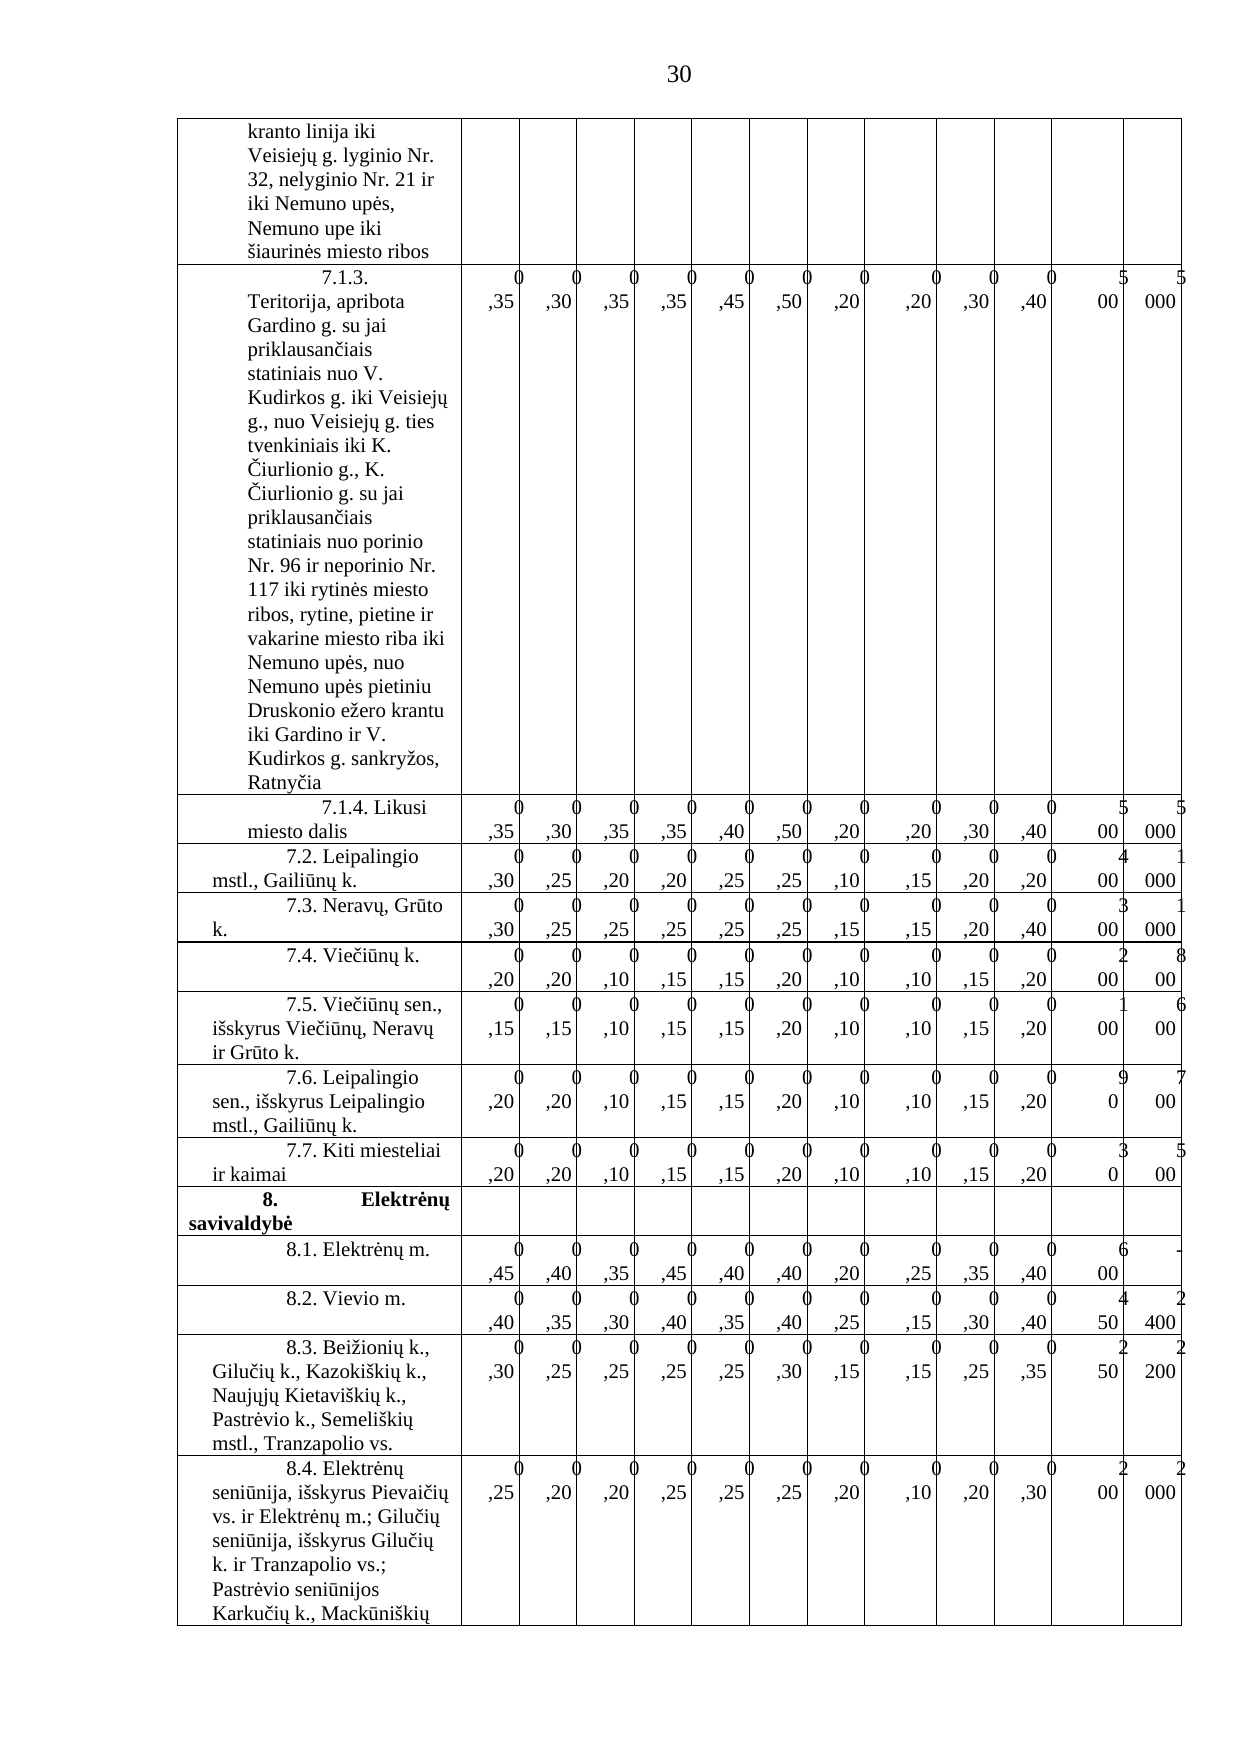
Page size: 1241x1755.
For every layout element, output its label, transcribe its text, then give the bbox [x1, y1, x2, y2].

table_cell 0,15 [462, 992, 519, 1064]
table_cell 8.2. Vievio m. [178, 1286, 461, 1334]
table_cell 0,10 [808, 943, 864, 991]
table_cell 0,15 [937, 943, 994, 991]
table_cell 0,50 [750, 265, 807, 794]
table_cell [1052, 1187, 1123, 1235]
table_cell 600 [1124, 992, 1181, 1064]
table_cell [462, 1187, 519, 1235]
table_cell 5 000 [1124, 795, 1181, 843]
table_cell 0,10 [577, 1138, 634, 1186]
table_cell 0,15 [865, 893, 936, 941]
table_cell 0,15 [937, 1138, 994, 1186]
table_cell 700 [1124, 1065, 1181, 1137]
table_cell 0,20 [937, 844, 994, 892]
table_cell 0,20 [937, 893, 994, 941]
table_cell [692, 1187, 749, 1235]
table_cell 0,20 [995, 844, 1051, 892]
table_cell [865, 1187, 936, 1235]
table_cell 0,30 [520, 119, 576, 263]
table_cell 0,50 [750, 119, 807, 263]
table_cell 400 [1052, 844, 1123, 892]
table_cell 0,25 [750, 1456, 807, 1624]
table_cell 0,25 [692, 1456, 749, 1624]
table_cell 7.4. Viečiūnų k. [178, 943, 461, 991]
table_cell 0,20 [520, 1138, 576, 1186]
table_cell 8.3. Beižionių k., Gilučių k., Kazokiškių k., Naujųjų Kietaviškių k., Pastrėvio k., Semeliškių mstl., Tranzapolio vs. [178, 1335, 461, 1455]
table_cell 0,25 [937, 1335, 994, 1455]
table_cell 0,10 [577, 992, 634, 1064]
table_cell 0,30 [577, 119, 634, 263]
table_cell 0,40 [520, 1236, 576, 1284]
table_cell 0,10 [865, 943, 936, 991]
table_cell 0,15 [635, 1065, 691, 1137]
table_cell 200 [1052, 1456, 1123, 1624]
table_cell 0,25 [692, 844, 749, 892]
table_cell 0,25 [520, 1335, 576, 1455]
table_cell 0,40 [995, 795, 1051, 843]
table_cell 0,40 [692, 1236, 749, 1284]
table_cell 2 400 [1124, 1286, 1181, 1334]
table_cell 0,25 [635, 1456, 691, 1624]
table_cell 0,30 [995, 1456, 1051, 1624]
table_cell 0,15 [937, 992, 994, 1064]
table_cell 0,20 [577, 844, 634, 892]
table_cell 0,15 [937, 1065, 994, 1137]
table_cell 0,35 [635, 265, 691, 794]
table_cell 0,30 [937, 1286, 994, 1334]
table_cell 200 [1052, 943, 1123, 991]
table_cell kranto linija iki Veisiejų g. lyginio Nr. 32, nelyginio Nr. 21 ir iki Nemuno upės, Nemuno upe iki šiaurinės miesto ribos [178, 119, 461, 263]
table_cell - [1124, 1236, 1181, 1284]
table_cell 0,20 [577, 1456, 634, 1624]
table_cell 0,30 [937, 265, 994, 794]
table_cell 0,30 [462, 844, 519, 892]
table_cell 0,25 [577, 893, 634, 941]
table_cell 0,40 [995, 893, 1051, 941]
table_cell 0,25 [635, 893, 691, 941]
table_cell 250 [1052, 1335, 1123, 1455]
table_cell 2 200 [1124, 1335, 1181, 1455]
table_cell 7.5. Viečiūnų sen., išskyrus Viečiūnų, Neravų ir Grūto k. [178, 992, 461, 1064]
table_cell 500 [1052, 265, 1123, 794]
table_cell 90 [1052, 1065, 1123, 1137]
table_cell 0,20 [995, 992, 1051, 1064]
table_cell 0,20 [750, 992, 807, 1064]
table_cell 100 [1052, 992, 1123, 1064]
table_cell 7.2. Leipalingio mstl., Gailiūnų k. [178, 844, 461, 892]
table_cell 0,20 [462, 1138, 519, 1186]
table_cell 8. Elektrėnų savivaldybė [178, 1187, 461, 1235]
table_cell 0,15 [808, 1335, 864, 1455]
table_cell 500 [1052, 795, 1123, 843]
table_cell 0,25 [462, 1456, 519, 1624]
table_cell 500 [1124, 1138, 1181, 1186]
table_cell 0,55 [692, 119, 749, 263]
table_cell 0,30 [520, 265, 576, 794]
table_cell 0,25 [692, 893, 749, 941]
table_cell [635, 1187, 691, 1235]
table_cell [937, 1187, 994, 1235]
table_cell 0,15 [692, 943, 749, 991]
table_cell 0,25 [750, 893, 807, 941]
table_cell 0,25 [520, 893, 576, 941]
table_cell 0,25 [635, 1335, 691, 1455]
table_cell 0,35 [462, 795, 519, 843]
table_cell [995, 1187, 1051, 1235]
table_cell 0,10 [865, 1065, 936, 1137]
table_cell 0,35 [577, 265, 634, 794]
table_cell [520, 1187, 576, 1235]
table_cell 0,15 [692, 1065, 749, 1137]
table_cell 0,20 [808, 265, 864, 794]
table_cell 0,40 [995, 1286, 1051, 1334]
table_cell 0,50 [750, 795, 807, 843]
table_cell 0,50 [635, 119, 691, 263]
table_cell 0,10 [808, 1138, 864, 1186]
table_cell 7.7. Kiti miesteliai ir kaimai [178, 1138, 461, 1186]
table_cell 30 [1052, 1138, 1123, 1186]
table_cell [750, 1187, 807, 1235]
table_cell 0,10 [808, 1065, 864, 1137]
table_cell 0,15 [635, 943, 691, 991]
table_cell 0,20 [937, 1456, 994, 1624]
table_cell 0,25 [520, 844, 576, 892]
table_cell 2 000 [1124, 1456, 1181, 1624]
table_cell 0,20 [995, 943, 1051, 991]
table_cell 0,20 [750, 1138, 807, 1186]
table_cell 300 [1052, 893, 1123, 941]
table_cell 0,20 [995, 1138, 1051, 1186]
table_cell 0,35 [635, 795, 691, 843]
table_cell 0,10 [865, 992, 936, 1064]
table_cell 0,15 [635, 1138, 691, 1186]
table_cell 0,35 [937, 1236, 994, 1284]
table_cell [1124, 1187, 1181, 1235]
table_cell 0,15 [692, 992, 749, 1064]
table_cell 0,15 [692, 1138, 749, 1186]
table_cell 0,20 [462, 1065, 519, 1137]
table_cell 0,30 [520, 795, 576, 843]
table_cell 0,30 [462, 893, 519, 941]
table_cell 0,20 [750, 1065, 807, 1137]
table_cell 5 000 [1124, 119, 1181, 263]
table_cell 8.4. Elektrėnų seniūnija, išskyrus Pievaičių vs. ir Elektrėnų m.; Gilučių seniūnija, išskyrus Gilučių k. ir Tranzapolio vs.; Pastrėvio seniūnijos Karkučių k., Mackūniškių [178, 1456, 461, 1624]
table_cell 0,30 [462, 1335, 519, 1455]
table_cell 0,40 [995, 265, 1051, 794]
table_cell 0,30 [750, 1335, 807, 1455]
table_cell 7.3. Neravų, Grūto k. [178, 893, 461, 941]
table_cell 0,15 [520, 992, 576, 1064]
table_cell 0,20 [520, 1065, 576, 1137]
table_cell 0,10 [808, 992, 864, 1064]
table_cell 0,20 [808, 119, 864, 263]
table_cell 0,15 [808, 893, 864, 941]
table_cell 7.1.3. Teritorija, apribota Gardino g. su jai priklausančiais statiniais nuo V. Kudirkos g. iki Veisiejų g., nuo Veisiejų g. ties tvenkiniais iki K. Čiurlionio g., K. Čiurlionio g. su jai priklausančiais statiniais nuo porinio Nr. 96 ir neporinio Nr. 117 iki rytinės miesto ribos, rytine, pietine ir vakarine miesto riba iki Nemuno upės, nuo Nemuno upės pietiniu Druskonio ežero krantu iki Gardino ir V. Kudirkos g. sankryžos, Ratnyčia [178, 265, 461, 794]
table_cell 0,20 [808, 1456, 864, 1624]
table_cell 0,45 [692, 265, 749, 794]
table_cell 0,40 [750, 1286, 807, 1334]
table_cell 0,35 [520, 1286, 576, 1334]
table_cell 0,35 [462, 265, 519, 794]
table_cell 0,40 [462, 1286, 519, 1334]
table_cell 0,20 [865, 119, 936, 263]
table_cell 0,35 [577, 795, 634, 843]
table_cell 0,10 [577, 1065, 634, 1137]
table_cell 450 [1052, 1286, 1123, 1334]
table_cell 0,45 [462, 119, 519, 263]
table_cell 0,10 [865, 1456, 936, 1624]
table_cell 0,20 [865, 265, 936, 794]
table_cell 0,20 [995, 1065, 1051, 1137]
table_cell 0,15 [865, 1286, 936, 1334]
table_cell 600 [1052, 119, 1123, 263]
table_cell 600 [1052, 1236, 1123, 1284]
table_cell 1 000 [1124, 844, 1181, 892]
table_cell 0,25 [577, 1335, 634, 1455]
table_cell 0,45 [635, 1236, 691, 1284]
table_cell 8.1. Elektrėnų m. [178, 1236, 461, 1284]
table_cell 0,30 [937, 795, 994, 843]
table_cell 800 [1124, 943, 1181, 991]
table_cell 0,45 [462, 1236, 519, 1284]
table_cell 0,20 [808, 1236, 864, 1284]
table_cell 0,20 [865, 795, 936, 843]
table_cell 0,40 [995, 1236, 1051, 1284]
table_cell 0,20 [750, 943, 807, 991]
table_cell 0,35 [577, 1236, 634, 1284]
table_cell 0,25 [808, 1286, 864, 1334]
table_cell 0,20 [520, 1456, 576, 1624]
table_cell 1 000 [1124, 893, 1181, 941]
table_cell 7.1.4. Likusi miesto dalis [178, 795, 461, 843]
table_cell 0,15 [865, 1335, 936, 1455]
table_cell 0,40 [692, 795, 749, 843]
table_cell 0,10 [577, 943, 634, 991]
table_cell 0,20 [635, 844, 691, 892]
table_cell 0,15 [865, 844, 936, 892]
table_cell 0,10 [808, 844, 864, 892]
table_cell 0,15 [635, 992, 691, 1064]
table_cell [577, 1187, 634, 1235]
table_cell 5 000 [1124, 265, 1181, 794]
table_cell 0,40 [635, 1286, 691, 1334]
table_cell 0,20 [520, 943, 576, 991]
table_cell 0,20 [462, 943, 519, 991]
table_cell [808, 1187, 864, 1235]
table_cell - [995, 119, 1051, 263]
table_cell 0,35 [692, 1286, 749, 1334]
table_cell 0,25 [865, 1236, 936, 1284]
table_cell 7.6. Leipalingio sen., išskyrus Leipalingio mstl., Gailiūnų k. [178, 1065, 461, 1137]
table_cell 0,40 [937, 119, 994, 263]
table_cell 0,10 [865, 1138, 936, 1186]
table_cell 0,20 [808, 795, 864, 843]
table_cell 0,25 [750, 844, 807, 892]
table_cell 0,35 [995, 1335, 1051, 1455]
table_cell 0,30 [577, 1286, 634, 1334]
table_cell 0,25 [692, 1335, 749, 1455]
table_cell 0,40 [750, 1236, 807, 1284]
